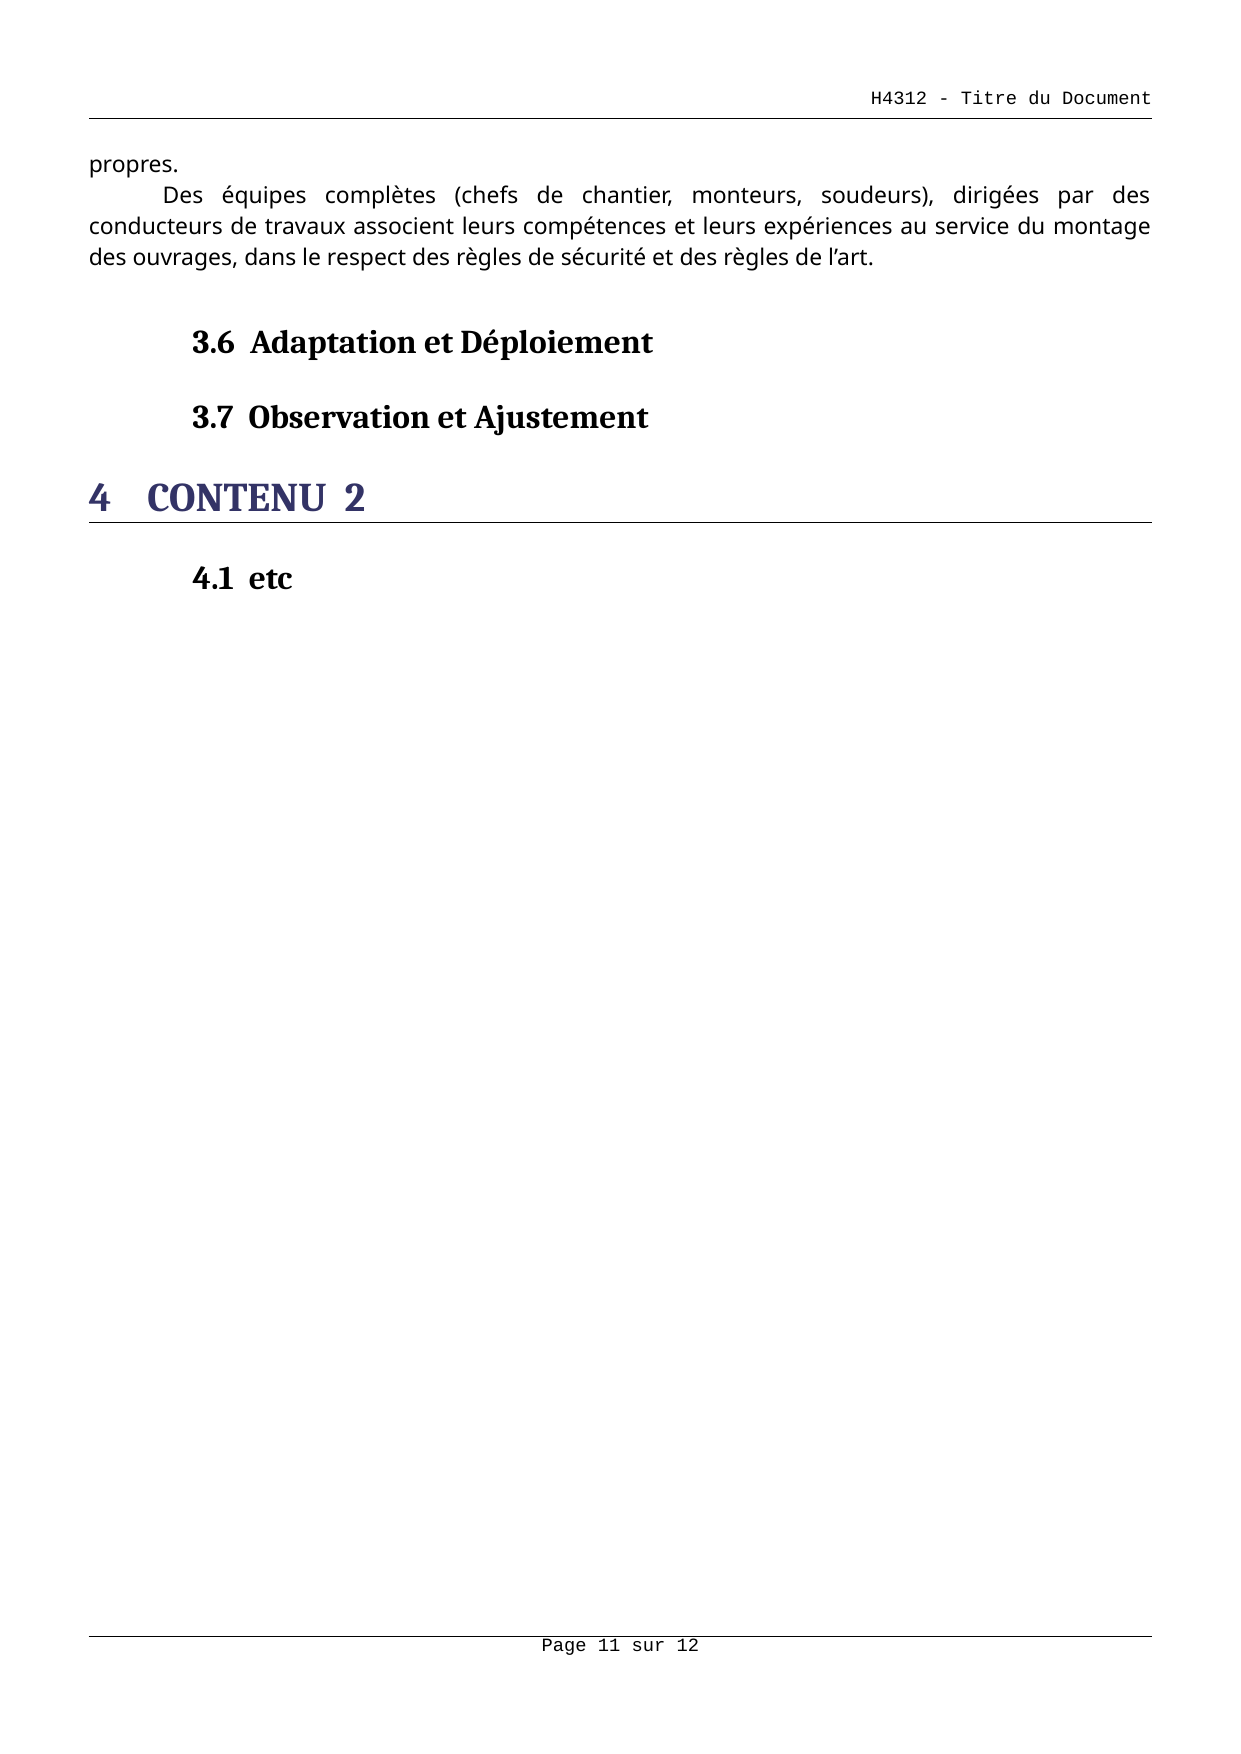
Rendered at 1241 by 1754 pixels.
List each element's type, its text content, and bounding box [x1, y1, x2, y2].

subtitle etc [133, 559, 1152, 598]
subtitle Adaptation et Déploiement [133, 323, 1152, 361]
subtitle Contenu 2 [88, 475, 1152, 522]
text propres. [88, 147, 1152, 179]
text Des équipes complètes (chefs de chantier, monteurs, soudeurs), dirigées par des conducteurs de travaux associent leurs compétences et leurs expériences au service du montage des ouvrages, dans le respect des règles de sécurité et des règles de l’art. [88, 179, 1152, 272]
subtitle Observation et Ajustement [133, 399, 1152, 437]
